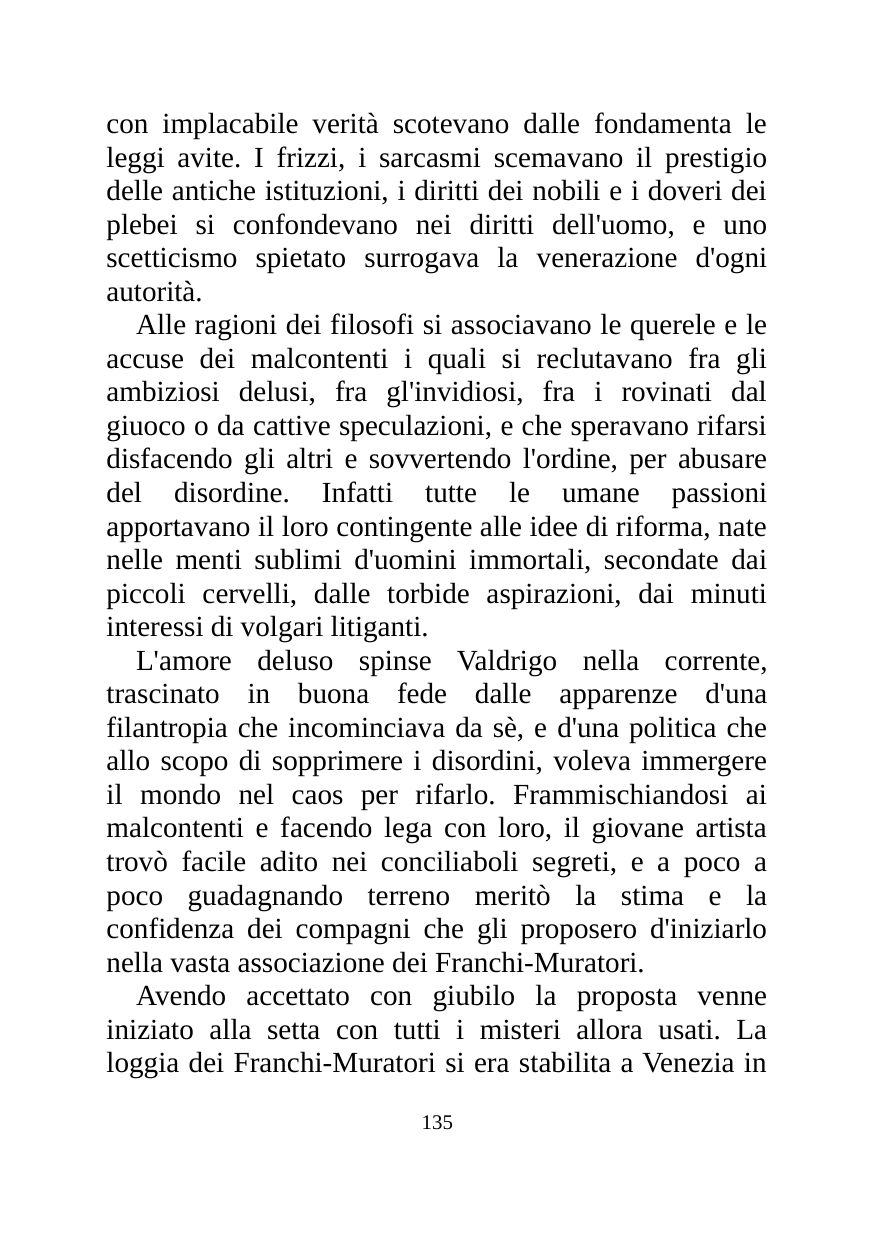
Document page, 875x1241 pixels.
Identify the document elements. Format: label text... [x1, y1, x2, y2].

text Alle ragioni dei filosofi si associavano le querele e le accuse dei malcontenti i quali si reclutavano fra gli ambiziosi delusi, fra gl'invidiosi, fra i rovinati dal giuoco o da cattive speculazioni, e che speravano rifarsi disfacendo gli altri e sovvertendo l'ordine, per abusare del disordine. Infatti tutte le umane passioni apportavano il loro contingente alle idee di riforma, nate nelle menti sublimi d'uomini immortali, secondate dai piccoli cervelli, dalle torbide aspirazioni, dai minuti interessi di volgari litiganti. [106, 307, 768, 643]
text Avendo accettato con giubilo la proposta venne iniziato alla setta con tutti i misteri allora usati. La loggia dei Franchi-Muratori si era stabilita a Venezia in [106, 978, 768, 1079]
text con implacabile verità scotevano dalle fondamenta le leggi avite. I frizzi, i sarcasmi scemavano il prestigio delle antiche istituzioni, i diritti dei nobili e i doveri dei plebei si confondevano nei diritti dell'uomo, e uno scetticismo spietato surrogava la venerazione d'ogni autorità. [106, 106, 768, 307]
text L'amore deluso spinse Valdrigo nella corrente, trascinato in buona fede dalle apparenze d'una filantropia che incominciava da sè, e d'una politica che allo scopo di sopprimere i disordini, voleva immergere il mondo nel caos per rifarlo. Frammischiandosi ai malcontenti e facendo lega con loro, il giovane artista trovò facile adito nei conciliaboli segreti, e a poco a poco guadagnando terreno meritò la stima e la confidenza dei compagni che gli proposero d'iniziarlo nella vasta associazione dei Franchi-Muratori. [106, 643, 768, 978]
